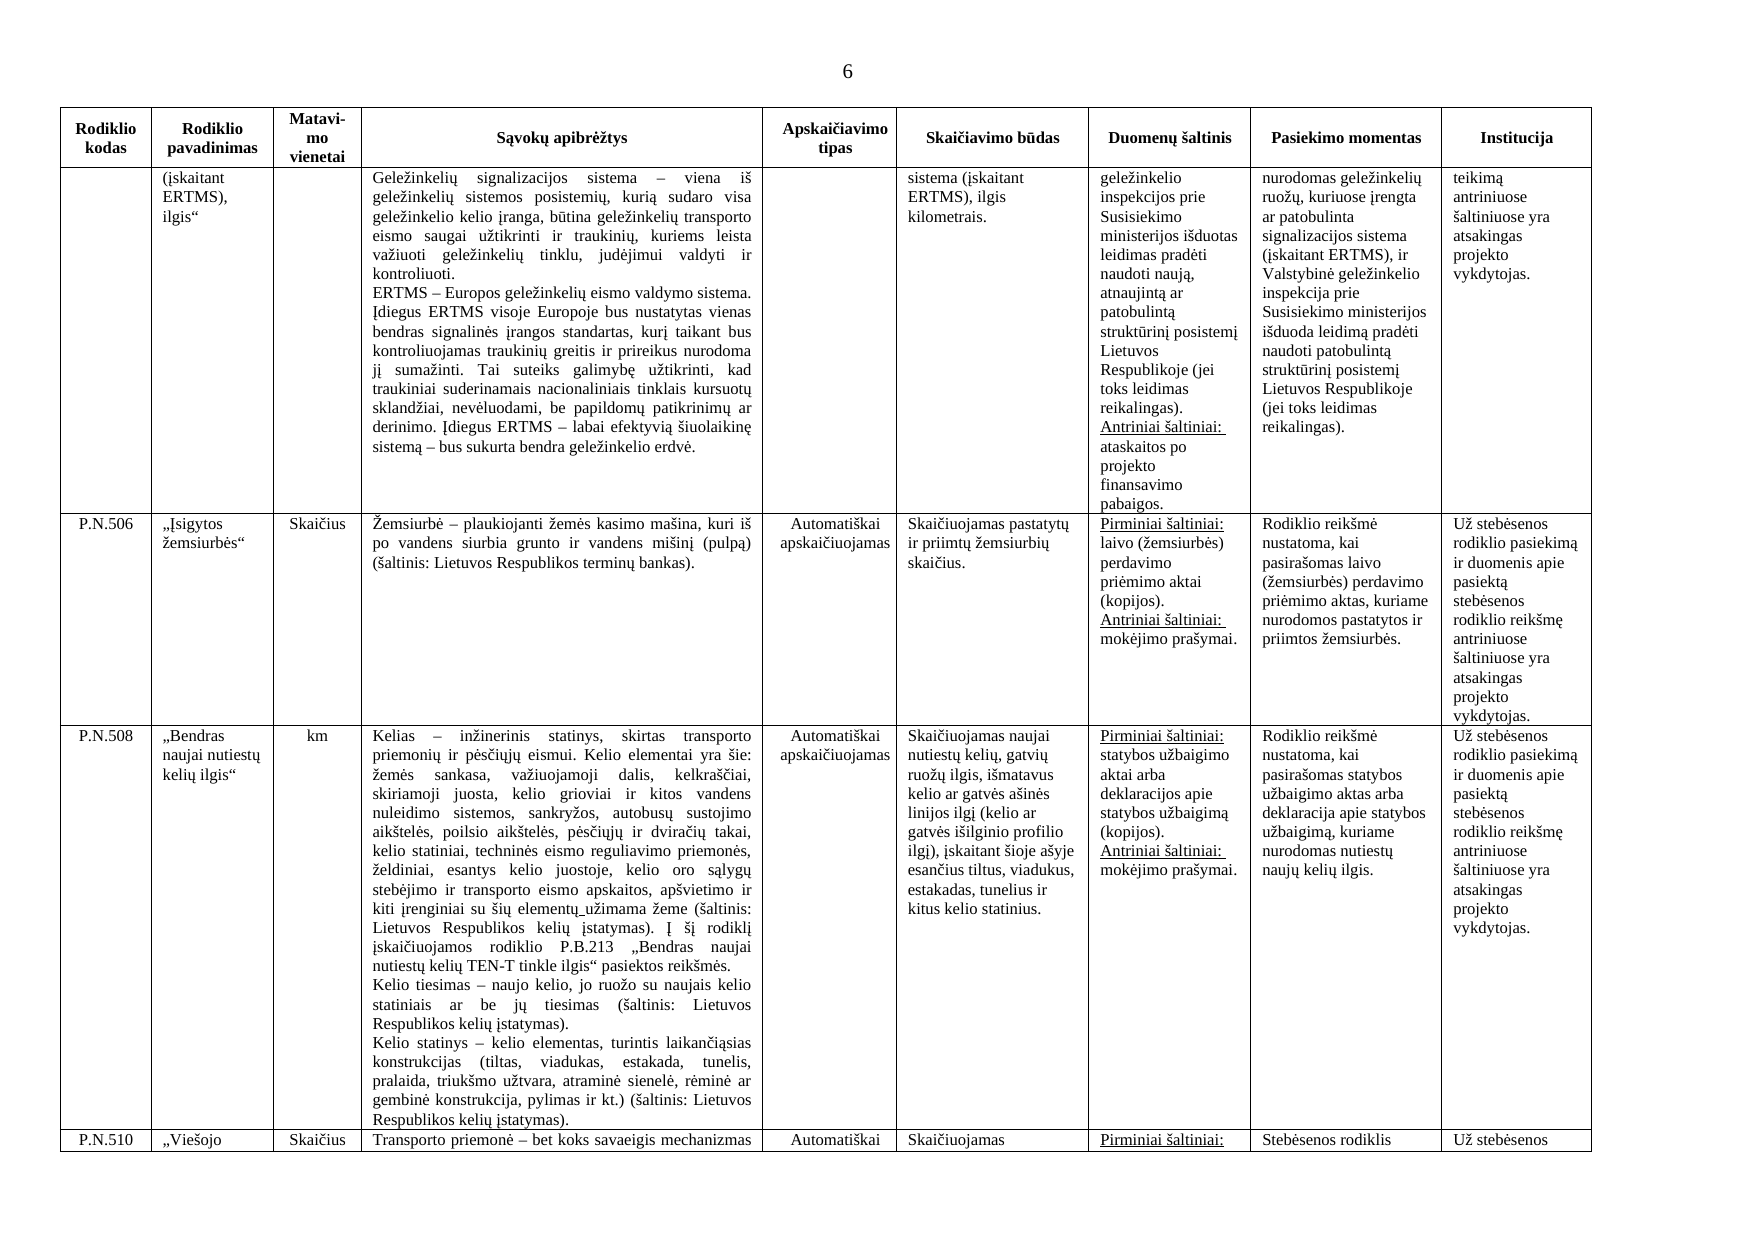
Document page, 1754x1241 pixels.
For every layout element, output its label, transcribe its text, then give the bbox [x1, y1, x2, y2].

table_header Duomenų šaltinis [1089, 108, 1250, 167]
table_cell Automatiškai apskaičiuojamas [763, 726, 896, 1128]
table_header Pasiekimo momentas [1251, 108, 1441, 167]
table_header Apskaičiavimo tipas [763, 108, 896, 167]
table_cell [56, 513, 60, 725]
table_header Rodiklio kodas [61, 108, 151, 167]
table_cell (įskaitant ERTMS), ilgis“ [152, 168, 273, 513]
table_cell [56, 167, 60, 513]
table_cell geležinkelio inspekcijos prie Susisiekimo ministerijos išduotas leidimas pradėti naudoti naują, atnaujintą ar patobulintą struktūrinį posistemį Lietuvos Respublikoje (jei toks leidimas reikalingas). Antriniai šaltiniai: ataskaitos po projekto finansavimo pabaigos. [1089, 168, 1250, 513]
table_cell teikimą antriniuose šaltiniuose yra atsakingas projekto vykdytojas. [1442, 168, 1591, 513]
table_cell [274, 168, 361, 513]
table_cell „Bendras naujai nutiestų kelių ilgis“ [152, 726, 273, 1128]
table_cell Už stebėsenos rodiklio pasiekimą ir duomenis apie pasiektą stebėsenos rodiklio reikšmę antriniuose šaltiniuose yra atsakingas projekto vykdytojas. [1442, 726, 1591, 1128]
table_cell Rodiklio reikšmė nustatoma, kai pasirašomas statybos užbaigimo aktas arba deklaracija apie statybos užbaigimą, kuriame nurodomas nutiestų naujų kelių ilgis. [1251, 726, 1441, 1128]
table_cell [56, 725, 60, 1128]
table_cell „Įsigytos žemsiurbės“ [152, 514, 273, 725]
table_header Rodiklio pavadinimas [152, 108, 273, 167]
table_cell Skaičiuojamas [897, 1130, 1088, 1151]
table_cell Skaičiuojamas pastatytų ir priimtų žemsiurbių skaičius. [897, 514, 1088, 725]
table_header Skaičiavimo būdas [897, 108, 1088, 167]
table_cell Stebėsenos rodiklis [1251, 1130, 1441, 1151]
table_cell Pirminiai šaltiniai: statybos užbaigimo aktai arba deklaracijos apie statybos užbaigimą (kopijos). Antriniai šaltiniai: mokėjimo prašymai. [1089, 726, 1250, 1128]
table_cell Skaičius [274, 514, 361, 725]
table_cell Skaičiuojamas naujai nutiestų kelių, gatvių ruožų ilgis, išmatavus kelio ar gatvės ašinės linijos ilgį (kelio ar gatvės išilginio profilio ilgį), įskaitant šioje ašyje esančius tiltus, viadukus, estakadas, tunelius ir kitus kelio statinius. [897, 726, 1088, 1128]
table_cell Kelias – inžinerinis statinys, skirtas transporto priemonių ir pėsčiųjų eismui. Kelio elementai yra šie: žemės sankasa, važiuojamoji dalis, kelkraščiai, skiriamoji juosta, kelio grioviai ir kitos vandens nuleidimo sistemos, sankryžos, autobusų sustojimo aikštelės, poilsio aikštelės, pėsčiųjų ir dviračių takai, kelio statiniai, techninės eismo reguliavimo priemonės, želdiniai, esantys kelio juostoje, kelio oro sąlygų stebėjimo ir transporto eismo apskaitos, apšvietimo ir kiti įrenginiai su šių elementų užimama žeme (šaltinis: Lietuvos Respublikos kelių įstatymas). Į šį rodiklį įskaičiuojamos rodiklio P.B.213 „Bendras naujai nutiestų kelių TEN-T tinkle ilgis“ pasiektos reikšmės. Kelio tiesimas – naujo kelio, jo ruožo su naujais kelio statiniais ar be jų tiesimas (šaltinis: Lietuvos Respublikos kelių įstatymas). Kelio statinys – kelio elementas, turintis laikančiąsias konstrukcijas (tiltas, viadukas, estakada, tunelis, pralaida, triukšmo užtvara, atraminė sienelė, rėminė ar gembinė konstrukcija, pylimas ir kt.) (šaltinis: Lietuvos Respublikos kelių įstatymas). [362, 726, 762, 1128]
table_cell [56, 1129, 60, 1151]
table_cell [763, 168, 896, 513]
table_cell P.N.510 [61, 1130, 151, 1151]
table_cell Pirminiai šaltiniai: laivo (žemsiurbės) perdavimo priėmimo aktai (kopijos). Antriniai šaltiniai: mokėjimo prašymai. [1089, 514, 1250, 725]
table_cell P.N.508 [61, 726, 151, 1128]
table_cell Skaičius [274, 1130, 361, 1151]
table_cell Geležinkelių signalizacijos sistema – viena iš geležinkelių sistemos posistemių, kurią sudaro visa geležinkelio kelio įranga, būtina geležinkelių transporto eismo saugai užtikrinti ir traukinių, kuriems leista važiuoti geležinkelių tinklu, judėjimui valdyti ir kontroliuoti. ERTMS – Europos geležinkelių eismo valdymo sistema. Įdiegus ERTMS visoje Europoje bus nustatytas vienas bendras signalinės įrangos standartas, kurį taikant bus kontroliuojamas traukinių greitis ir prireikus nurodoma jį sumažinti. Tai suteiks galimybę užtikrinti, kad traukiniai suderinamais nacionaliniais tinklais kursuotų sklandžiai, nevėluodami, be papildomų patikrinimų ar derinimo. Įdiegus ERTMS – labai efektyvią šiuolaikinę sistemą – bus sukurta bendra geležinkelio erdvė. [362, 168, 762, 513]
table_cell [61, 168, 151, 513]
table_header Institucija [1442, 108, 1591, 167]
table_cell sistema (įskaitant ERTMS), ilgis kilometrais. [897, 168, 1088, 513]
table_cell „Viešojo [152, 1130, 273, 1151]
table_cell Už stebėsenos rodiklio pasiekimą ir duomenis apie pasiektą stebėsenos rodiklio reikšmę antriniuose šaltiniuose yra atsakingas projekto vykdytojas. [1442, 514, 1591, 725]
table_header Matavi-mo vienetai [274, 108, 361, 167]
table_cell Už stebėsenos [1442, 1130, 1591, 1151]
table_cell Žemsiurbė – plaukiojanti žemės kasimo mašina, kuri iš po vandens siurbia grunto ir vandens mišinį (pulpą) (šaltinis: Lietuvos Respublikos terminų bankas). [362, 514, 762, 725]
table_cell Automatiškai apskaičiuojamas [763, 514, 896, 725]
table_cell nurodomas geležinkelių ruožų, kuriuose įrengta ar patobulinta signalizacijos sistema (įskaitant ERTMS), ir Valstybinė geležinkelio inspekcija prie Susisiekimo ministerijos išduoda leidimą pradėti naudoti patobulintą struktūrinį posistemį Lietuvos Respublikoje (jei toks leidimas reikalingas). [1251, 168, 1441, 513]
table_header [56, 107, 60, 167]
table_cell Pirminiai šaltiniai: [1089, 1130, 1250, 1151]
table_cell Automatiškai [763, 1130, 896, 1151]
table_cell km [274, 726, 361, 1128]
table_cell Transporto priemonė – bet koks savaeigis mechanizmas [362, 1130, 762, 1151]
table_cell Rodiklio reikšmė nustatoma, kai pasirašomas laivo (žemsiurbės) perdavimo priėmimo aktas, kuriame nurodomos pastatytos ir priimtos žemsiurbės. [1251, 514, 1441, 725]
table_cell P.N.506 [61, 514, 151, 725]
table_header Sąvokų apibrėžtys [362, 108, 762, 167]
